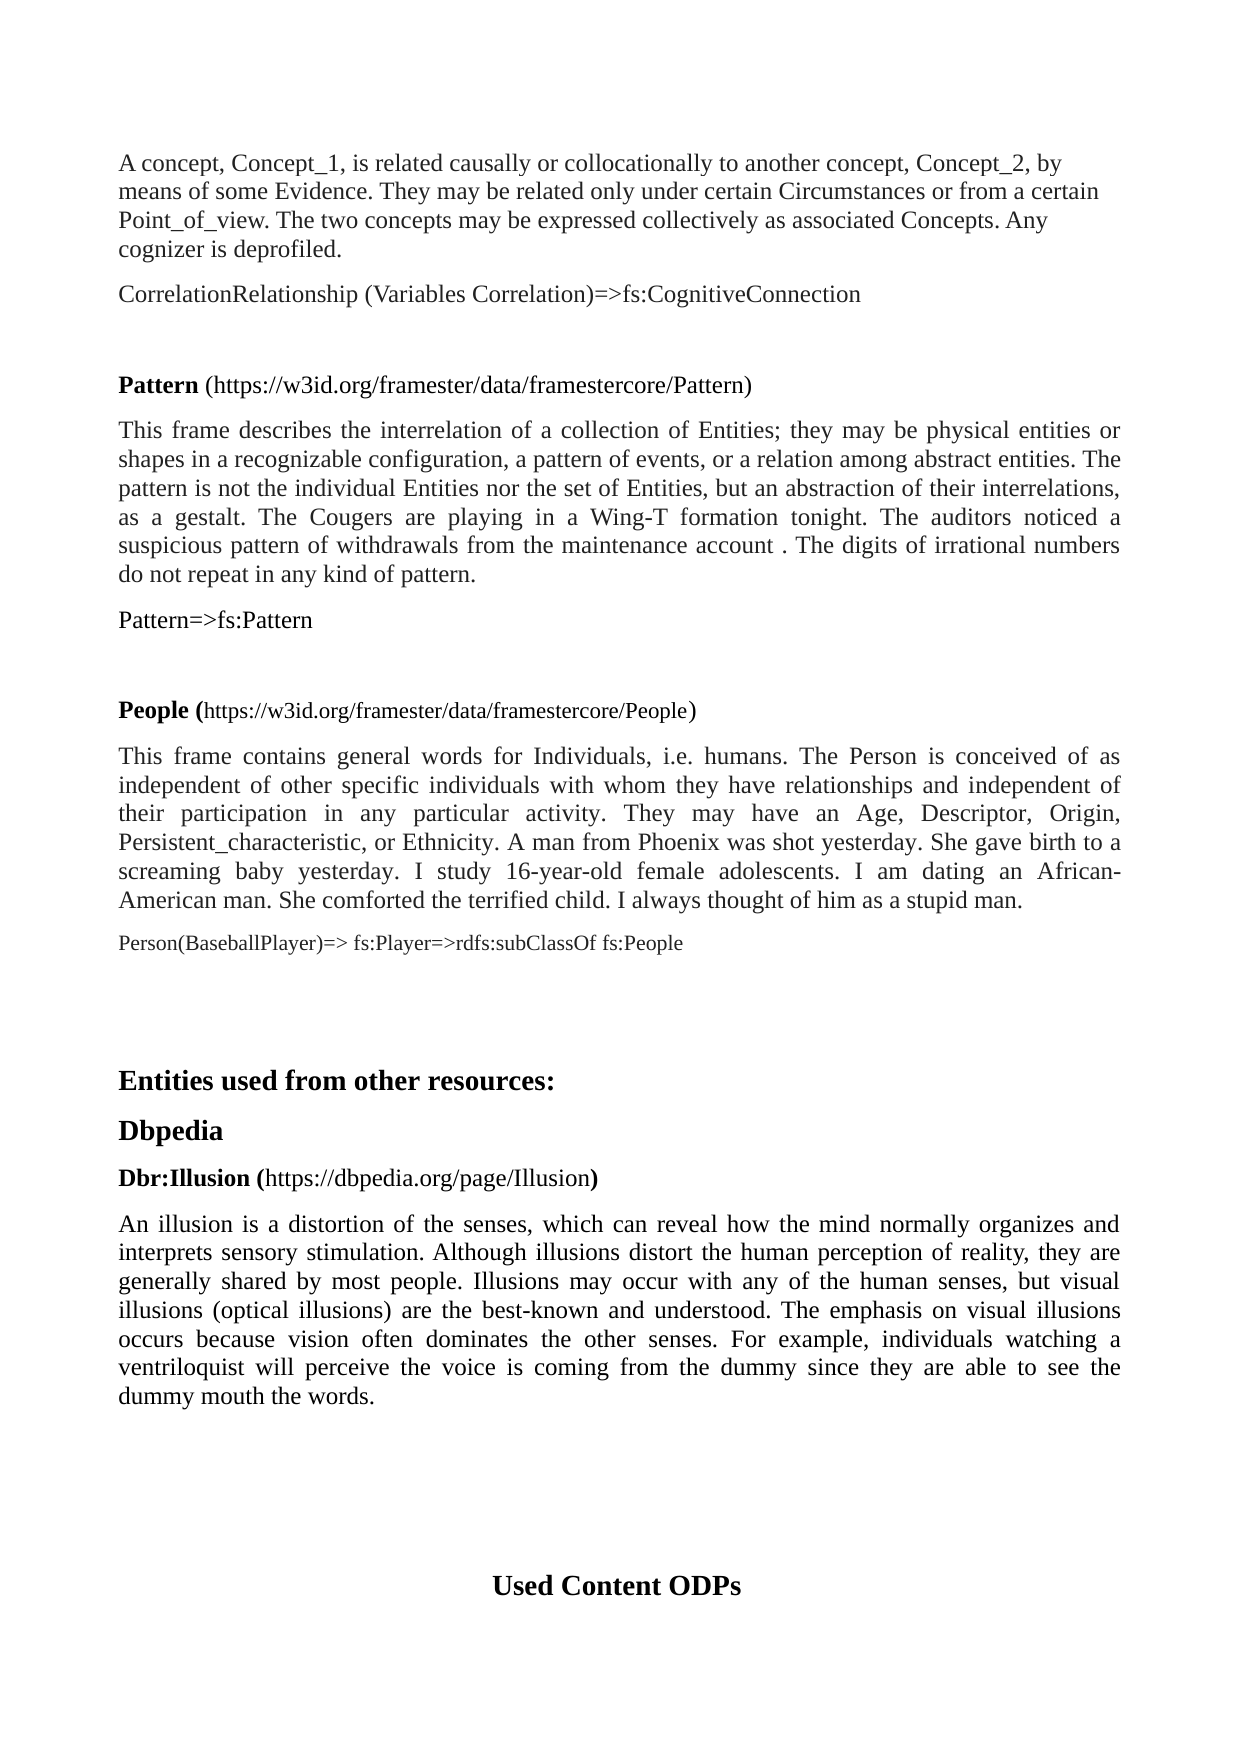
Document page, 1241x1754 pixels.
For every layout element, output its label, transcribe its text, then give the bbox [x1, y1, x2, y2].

text Used Content ODPs [118, 1568, 1122, 1601]
text Dbr:Illusion (https://dbpedia.org/page/Illusion) [118, 1163, 1122, 1192]
text Person(BaseballPlayer)=> fs:Player=>rdfs:subClassOf fs:People [118, 930, 1122, 955]
text This frame describes the interrelation of a collection of Entities; they may be physical entities or shapes in a recognizable configuration, a pattern of events, or a relation among abstract entities. The pattern is not the individual Entities nor the set of Entities, but an abstraction of their interrelations, as a gestalt. The Cougers are playing in a Wing-T formation tonight. The auditors noticed a suspicious pattern of withdrawals from the maintenance account . The digits of irrational numbers do not repeat in any kind of pattern. [118, 416, 1122, 588]
text A concept, Concept_1, is related causally or collocationally to another concept, Concept_2, by means of some Evidence. They may be related only under certain Circumstances or from a certain Point_of_view. The two concepts may be expressed collectively as associated Concepts. Any cognizer is deprofiled. [118, 148, 1122, 263]
text CorrelationRelationship (Variables Correlation)=>fs:CognitiveConnection [118, 279, 1122, 308]
text Dbpedia [118, 1113, 1122, 1147]
text An illusion is a distortion of the senses, which can reveal how the mind normally organizes and interprets sensory stimulation. Although illusions distort the human perception of reality, they are generally shared by most people. Illusions may occur with any of the human senses, but visual illusions (optical illusions) are the best-known and understood. The emphasis on visual illusions occurs because vision often dominates the other senses. For example, individuals watching a ventriloquist will perceive the voice is coming from the dummy since they are able to see the dummy mouth the words. [118, 1209, 1122, 1410]
text People (https://w3id.org/framester/data/framestercore/People) [118, 696, 1122, 724]
text Entities used from other resources: [118, 1063, 1122, 1096]
text Pattern=>fs:Pattern [118, 605, 1122, 633]
text This frame contains general words for Individuals, i.e. humans. The Person is conceived of as independent of other specific individuals with whom they have relationships and independent of their participation in any particular activity. They may have an Age, Descriptor, Origin, Persistent_characteristic, or Ethnicity. A man from Phoenix was shot yesterday. She gave birth to a screaming baby yesterday. I study 16-year-old female adolescents. I am dating an African-American man. She comforted the terrified child. I always thought of him as a stupid man. [118, 741, 1122, 913]
text Pattern (https://w3id.org/framester/data/framestercore/Pattern) [118, 370, 1122, 399]
